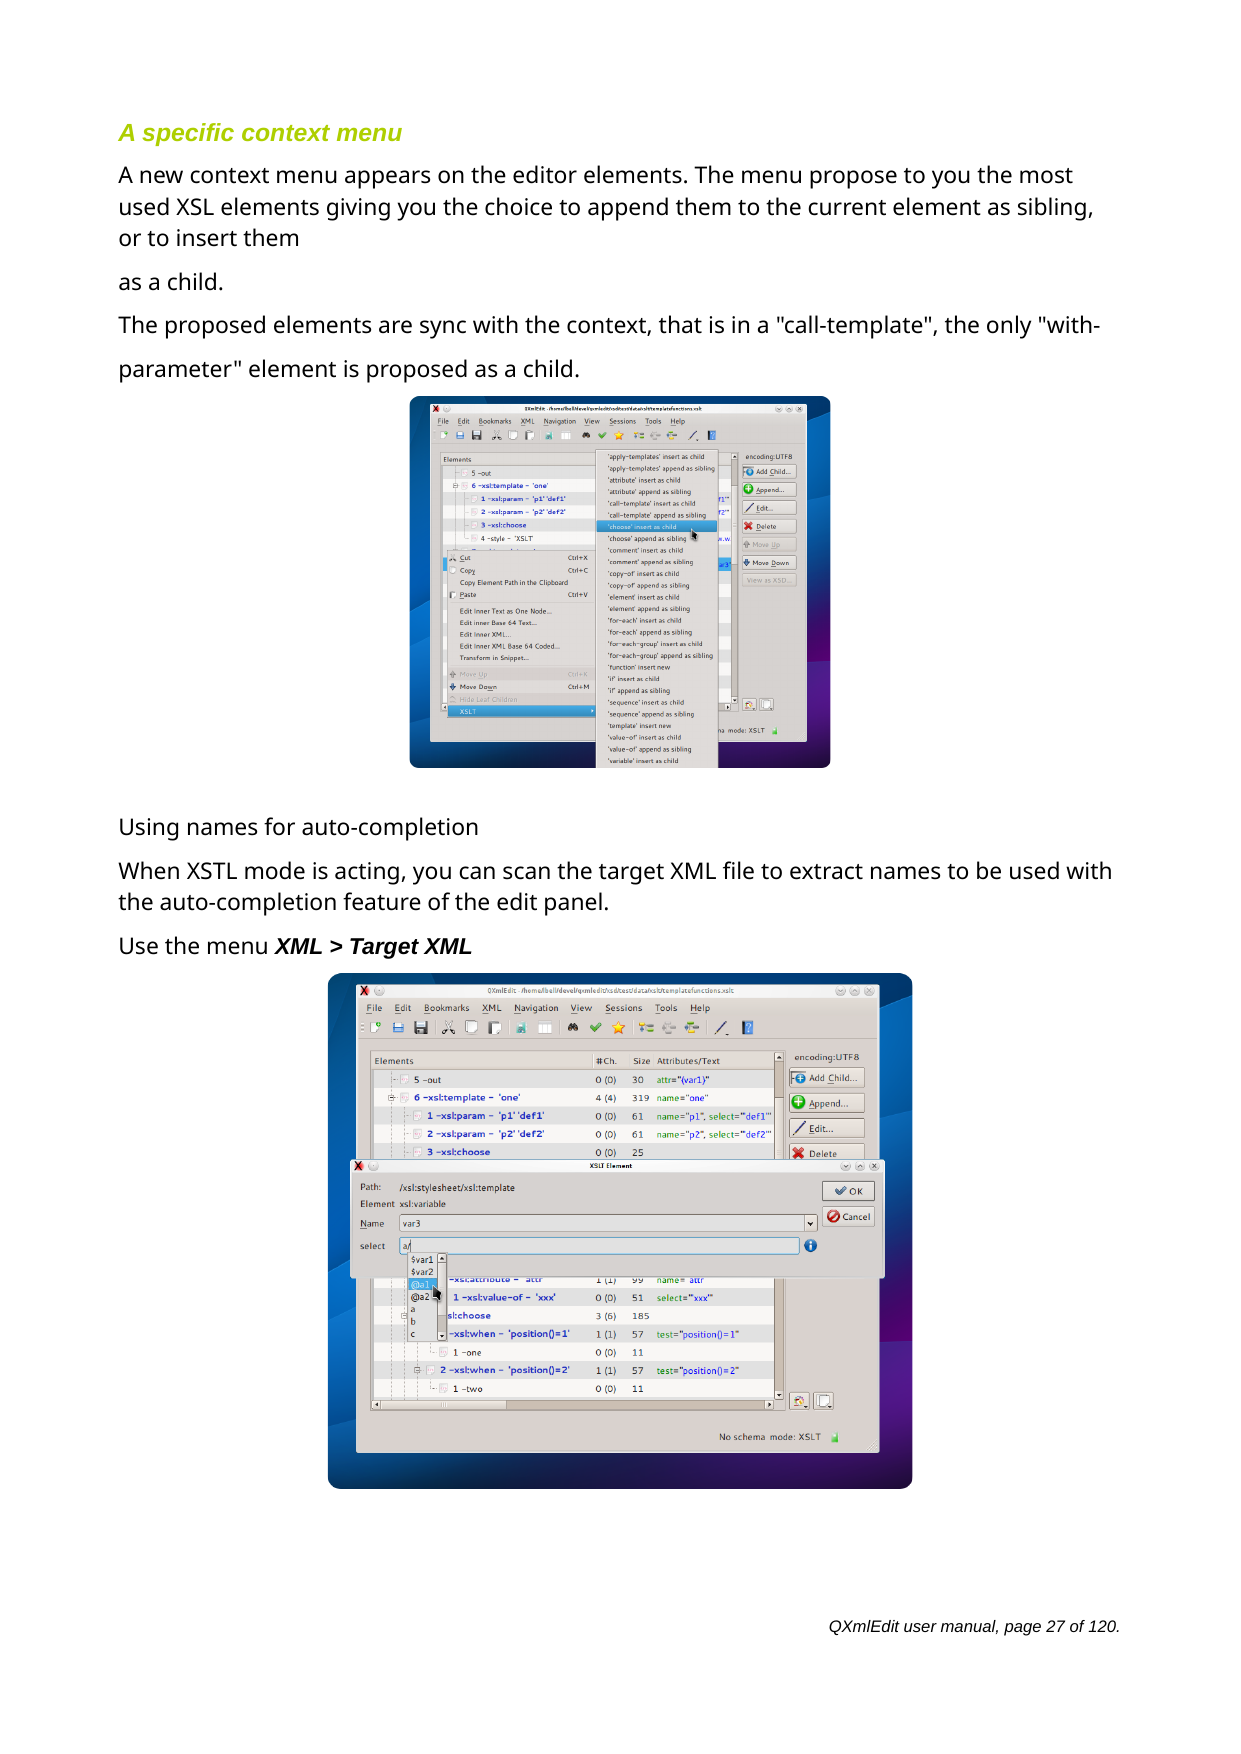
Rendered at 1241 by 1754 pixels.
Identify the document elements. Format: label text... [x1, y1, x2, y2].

text as a child. [118, 265, 1122, 297]
picture [409, 396, 831, 768]
text parameter" element is proposed as a child. [118, 353, 1122, 384]
text When XSTL mode is acting, you can scan the target XML file to extract names to be used with the auto-completion feature of the edit panel. [118, 855, 1122, 917]
text The proposed elements are sync with the context, that is in a "call-template", the only "with- [118, 309, 1122, 340]
text Using names for auto-completion [118, 811, 1122, 842]
subtitle A specific context menu [118, 118, 1122, 147]
text A new context menu appears on the editor elements. The menu propose to you the most used XSL elements giving you the choice to append them to the current element as sibling, or to insert them [118, 159, 1122, 253]
text Use the menu XML > Target XML [118, 930, 1122, 961]
picture [327, 973, 913, 1489]
